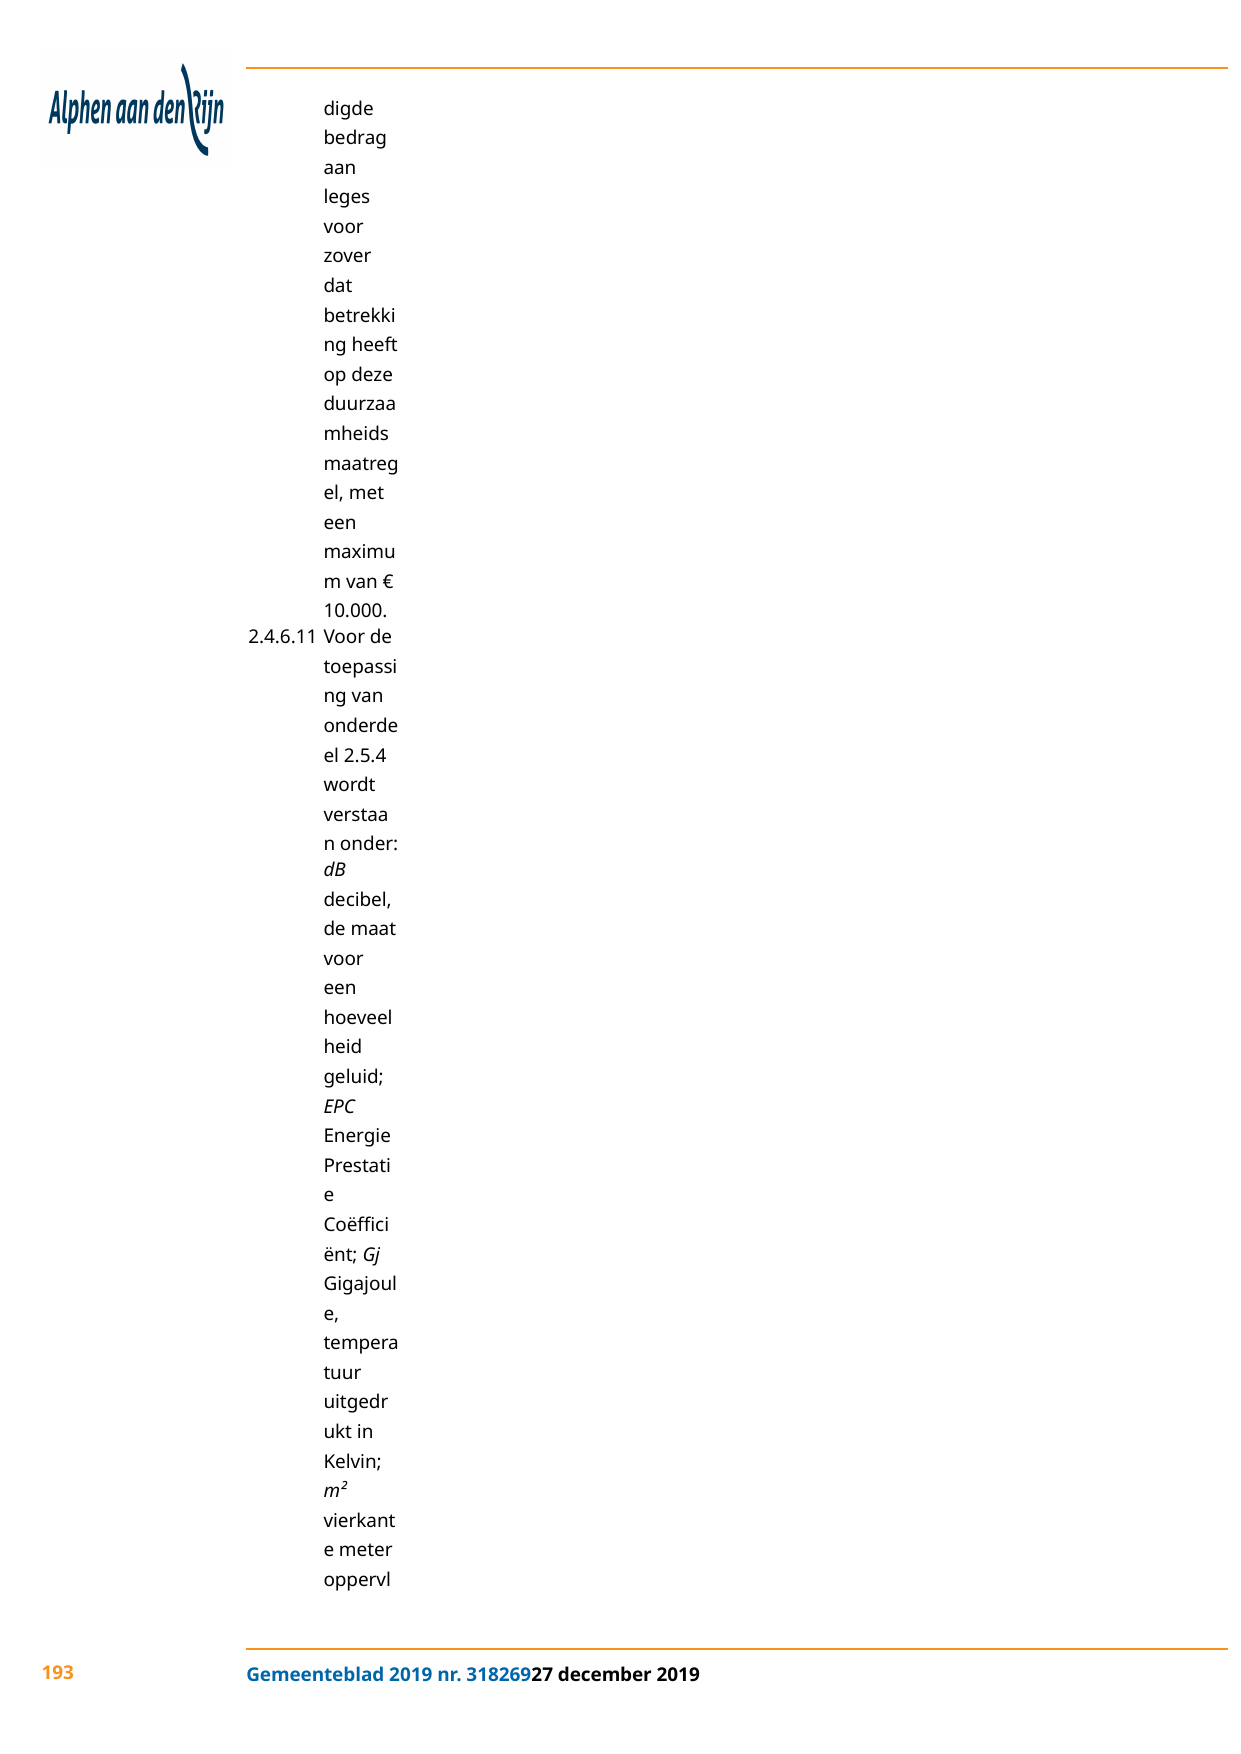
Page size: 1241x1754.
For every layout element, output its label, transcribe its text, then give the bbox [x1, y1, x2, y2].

table_cell [399, 624, 474, 856]
table_cell [474, 856, 549, 1592]
table_cell dB decibel, de maat voor een hoeveelheid geluid; EPC Energie Prestatie Coëfficiënt; Gj Gigajoule, temperatuur uitgedrukt in Kelvin; m² vierkante meter oppervl [323, 856, 398, 1592]
picture [41, 47, 231, 172]
table_cell [248, 95, 323, 623]
table_cell [248, 856, 323, 1592]
table_cell Voor de toepassing van onderdeel 2.5.4 wordt verstaan onder: [323, 624, 398, 856]
table_cell [399, 856, 474, 1592]
table_cell [474, 624, 549, 856]
table_cell 2.4.6.11 [248, 624, 323, 856]
table_cell digde bedrag aan leges voor zover dat betrekking heeft op deze duurzaamheidsmaatregel, met een maximum van € 10.000. [323, 95, 398, 623]
table_cell [399, 95, 474, 623]
table_cell [474, 95, 549, 623]
